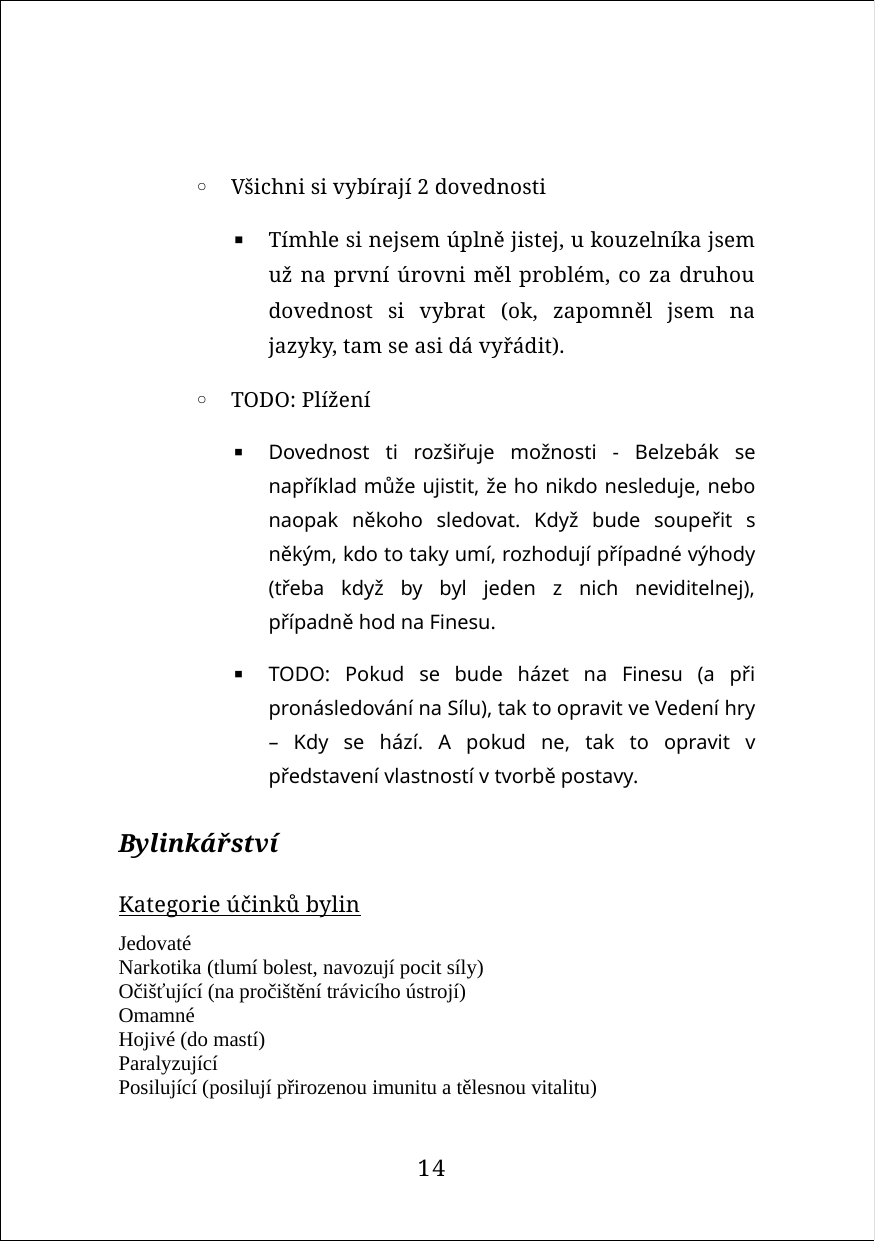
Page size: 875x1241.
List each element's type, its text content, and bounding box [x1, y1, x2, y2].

text Omamné [118, 1003, 756, 1027]
list TODO: Plížení [193, 385, 756, 413]
text Hojivé (do mastí) [118, 1027, 756, 1051]
list TODO: Pokud se bude házet na Finesu (a při pronásledování na Sílu), tak to opravit ve Vedení hry – Kdy se hází. A pokud ne, tak to opravit v představení vlastností v tvorbě postavy. [231, 660, 756, 789]
text Paralyzující [118, 1051, 756, 1075]
text Očišťující (na pročištění trávicího ústrojí) [118, 979, 756, 1003]
text Narkotika (tlumí bolest, navozují pocit síly) [118, 955, 756, 979]
list Dovednost ti rozšiřuje možnosti - Belzebák se například může ujistit, že ho nikdo nesleduje, nebo naopak někoho sledovat. Když bude soupeřit s někým, kdo to taky umí, rozhodují případné výhody (třeba když by byl jeden z nich neviditelnej), případně hod na Finesu. [231, 438, 756, 636]
list Všichni si vybírají 2 dovednosti [193, 172, 756, 200]
text Jedovaté [118, 931, 756, 955]
subtitle Bylinkářství [118, 826, 756, 860]
text Posilující (posilují přirozenou imunitu a tělesnou vitalitu) [118, 1075, 756, 1099]
list Tímhle si nejsem úplně jistej, u kouzelníka jsem už na první úrovni měl problém, co za druhou dovednost si vybrat (ok, zapomněl jsem na jazyky, tam se asi dá vyřádit). [231, 225, 756, 360]
subtitle Kategorie účinků bylin [118, 889, 756, 919]
